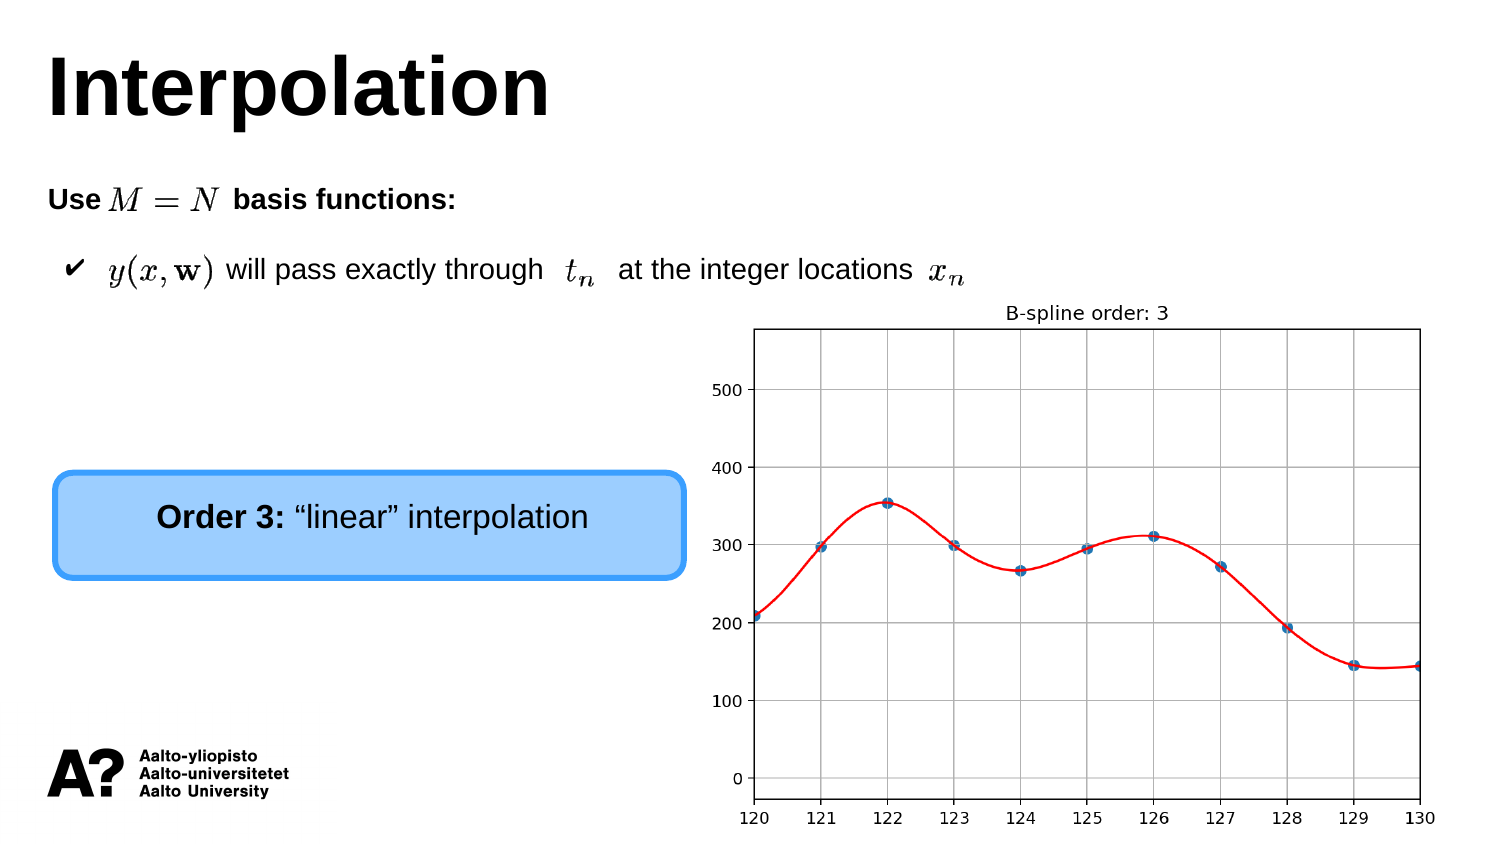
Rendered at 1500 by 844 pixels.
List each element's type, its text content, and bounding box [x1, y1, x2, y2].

text_box Order 3: “linear” interpolation [68, 498, 687, 583]
picture [102, 242, 222, 318]
picture [559, 247, 603, 315]
picture [101, 197, 227, 218]
picture [699, 246, 1447, 838]
text_box [55, 472, 684, 578]
list Interpolation [47, 32, 1442, 197]
list Use basis functions: will pass exactly through at the integer locations [48, 197, 1375, 717]
picture [0, 702, 337, 844]
